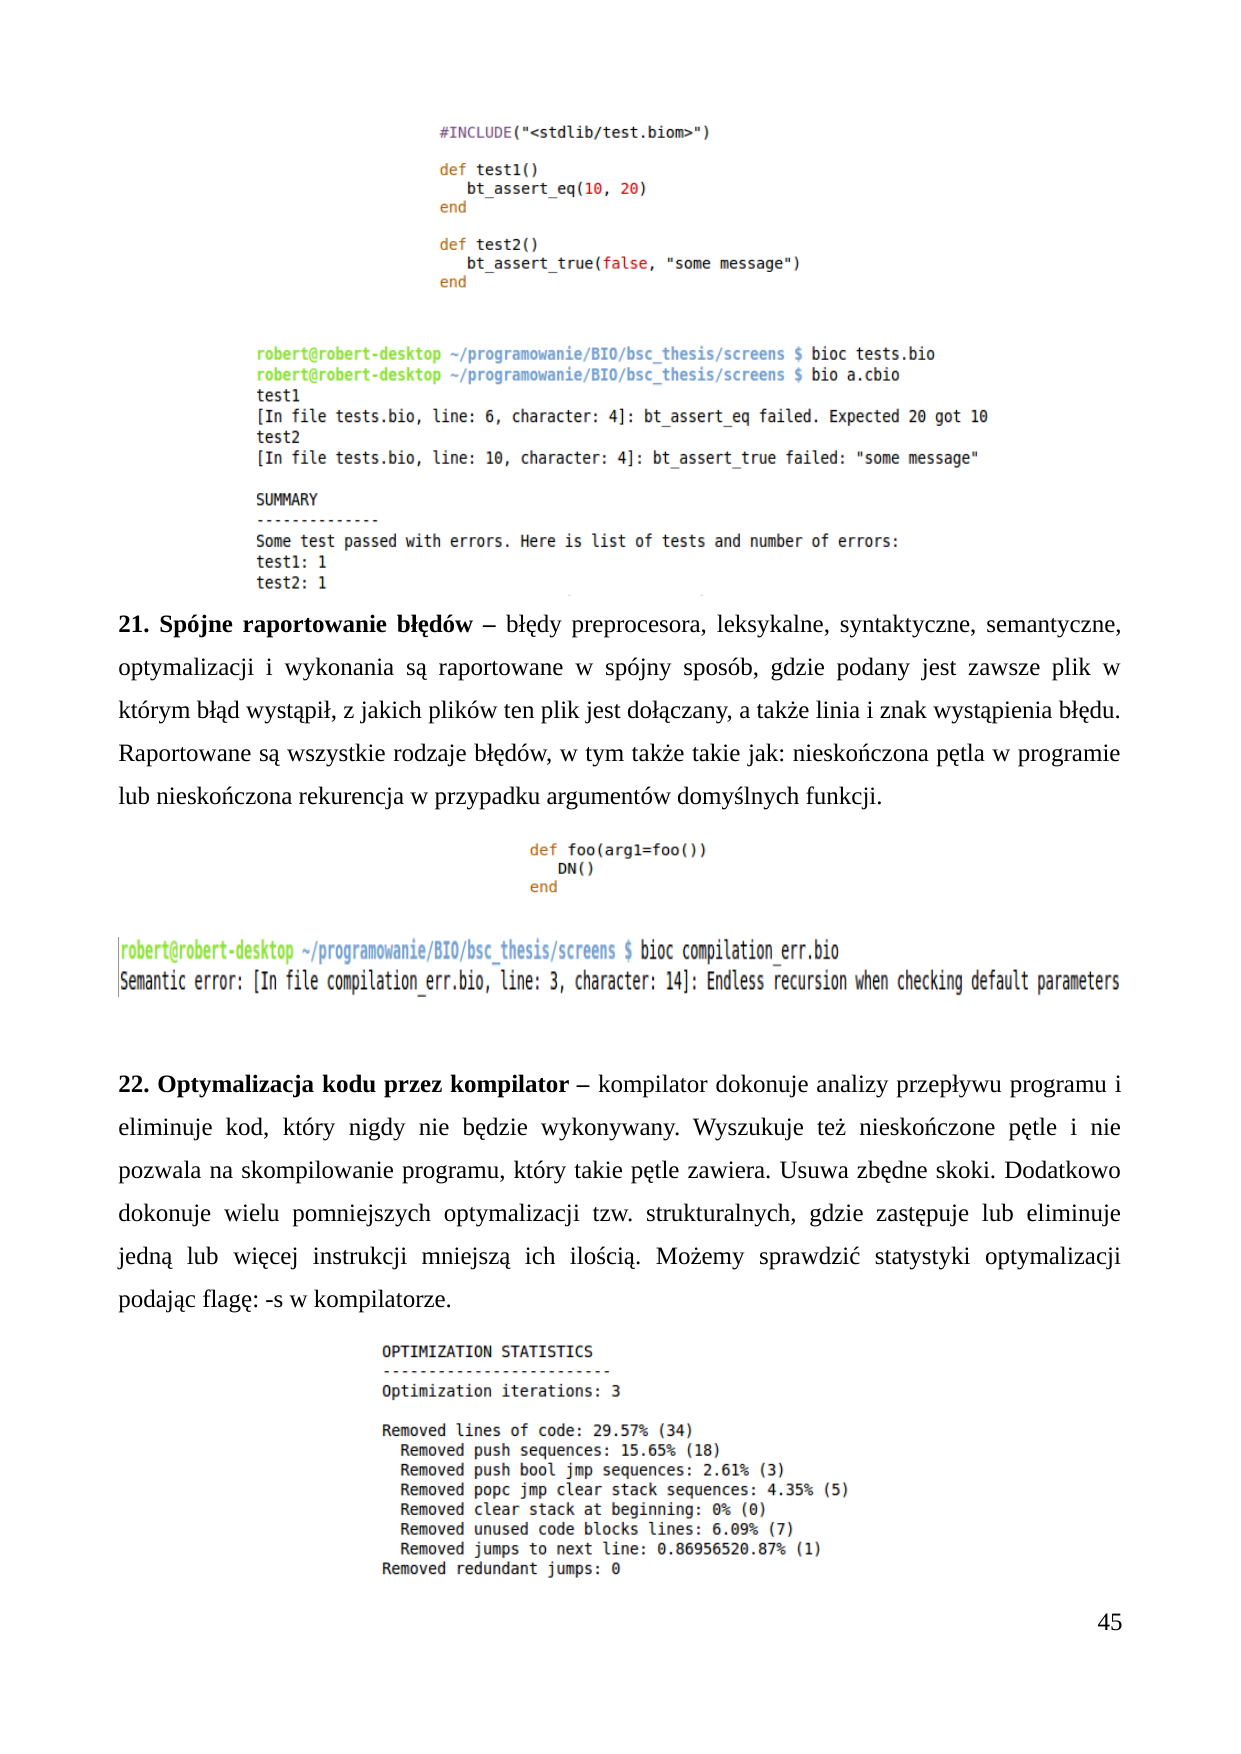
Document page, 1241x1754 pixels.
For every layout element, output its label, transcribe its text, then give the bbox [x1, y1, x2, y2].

picture [118, 937, 1123, 997]
picture [256, 344, 999, 596]
picture [381, 1342, 859, 1587]
picture [524, 838, 716, 902]
text 22. Optymalizacja kodu przez kompilator – kompilator dokonuje analizy przepływu programu i eliminuje kod, który nigdy nie będzie wykonywany. Wyszukuje też nieskończone pętle i nie pozwala na skompilowanie programu, który takie pętle zawiera. Usuwa zbędne skoki. Dodatkowo dokonuje wielu pomniejszych optymalizacji tzw. strukturalnych, gdzie zastępuje lub eliminuje jedną lub więcej instrukcji mniejszą ich ilością. Możemy sprawdzić statystyki optymalizacji podając flagę: -s w kompilatorze. [118, 1069, 1122, 1313]
text 21. Spójne raportowanie błędów – błędy preprocesora, leksykalne, syntaktyczne, semantyczne, optymalizacji i wykonania są raportowane w spójny sposób, gdzie podany jest zawsze plik w którym błąd wystąpił, z jakich plików ten plik jest dołączany, a także linia i znak wystąpienia błędu. Raportowane są wszystkie rodzaje błędów, w tym także takie jak: nieskończona pętla w programie lub nieskończona rekurencja w przypadku argumentów domyślnych funkcji. [118, 609, 1122, 810]
picture [433, 118, 807, 294]
